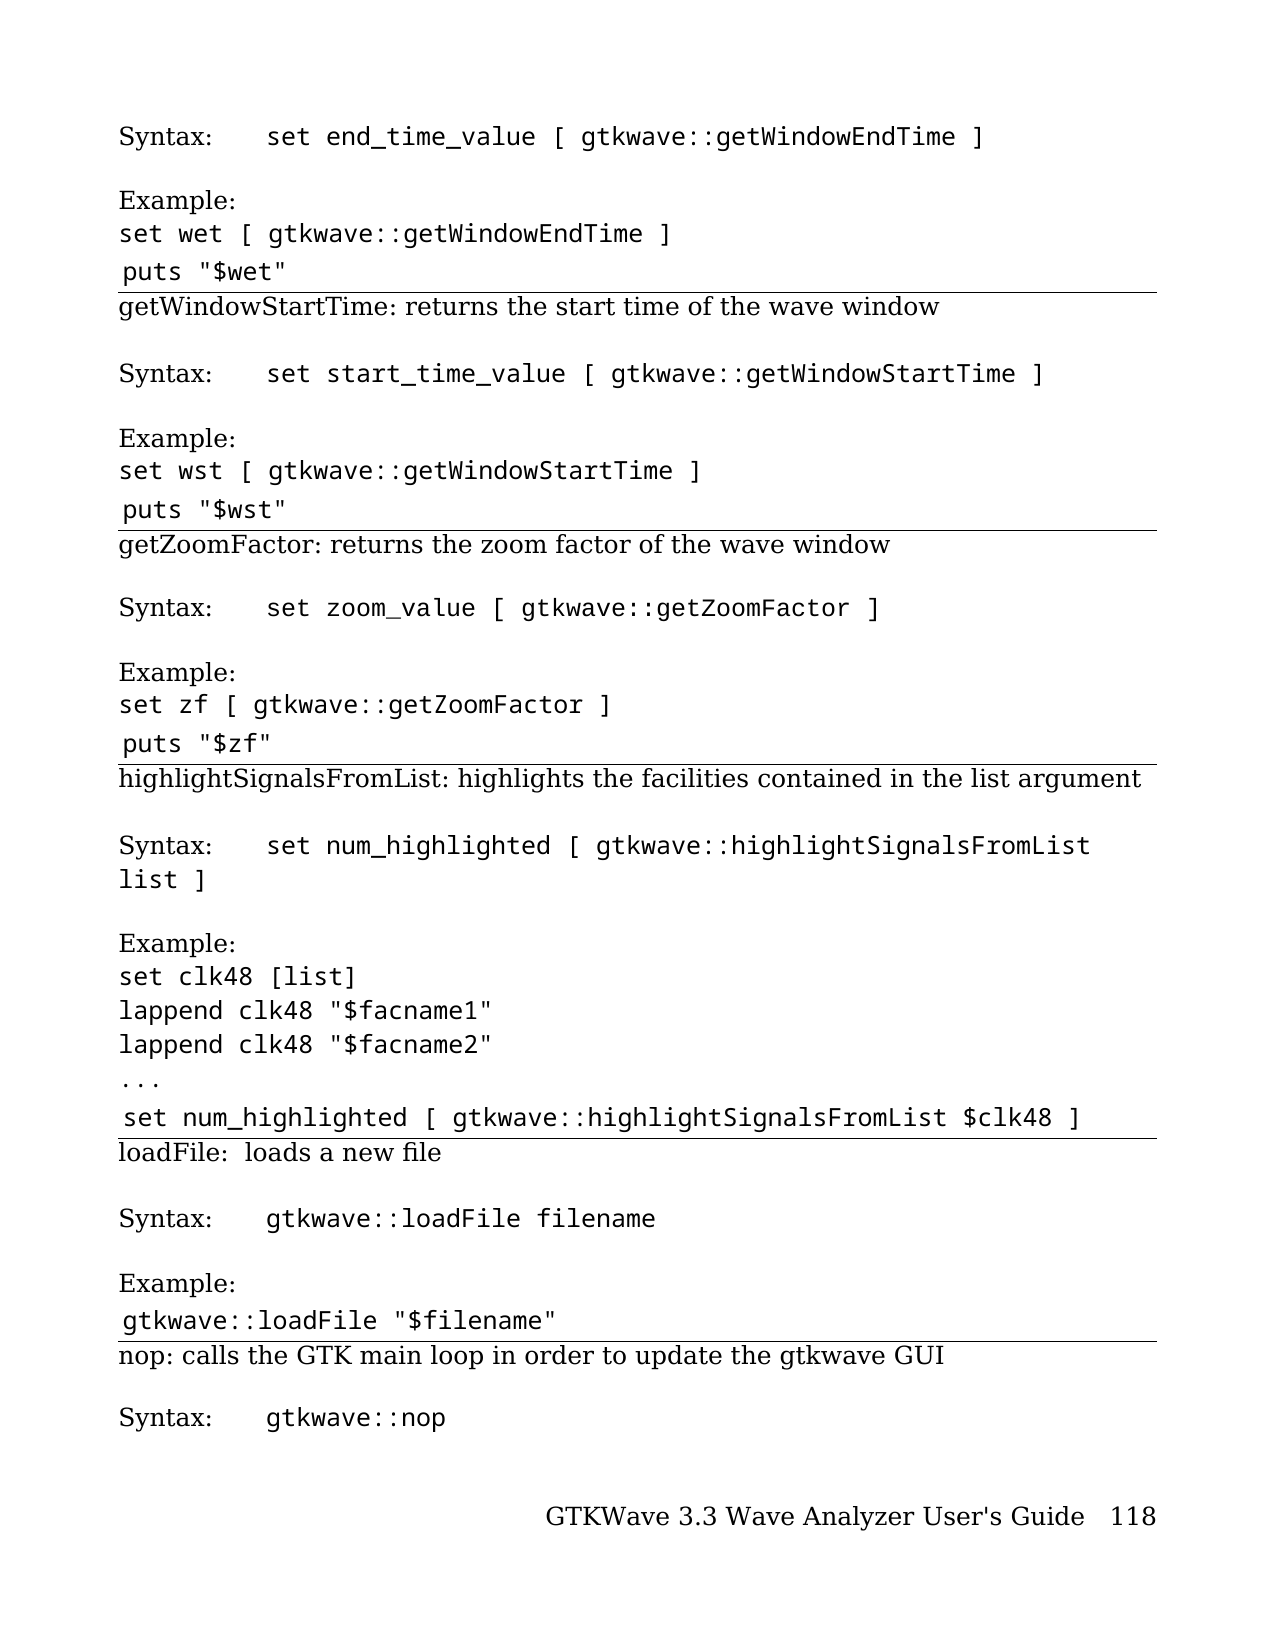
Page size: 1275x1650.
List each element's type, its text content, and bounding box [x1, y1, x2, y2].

text Syntax: set zoom_value [ gtkwave::getZoomFactor ] [118, 593, 1157, 624]
text Example: [118, 658, 1157, 687]
text set clk48 [list] [118, 959, 1157, 993]
text set zf [ gtkwave::getZoomFactor ] [118, 687, 1157, 721]
text loadFile: loads a new file [118, 1139, 1157, 1167]
text set wet [ gtkwave::getWindowEndTime ] [118, 215, 1157, 249]
text ... [118, 1061, 1157, 1095]
text lappend clk48 "$facname1" [118, 993, 1157, 1027]
text Syntax: set start_time_value [ gtkwave::getWindowStartTime ] [118, 356, 1157, 390]
text set wst [ gtkwave::getWindowStartTime ] [118, 453, 1157, 487]
text Syntax: gtkwave::loadFile filename [118, 1201, 1157, 1235]
text Syntax: set num_highlighted [ gtkwave::highlightSignalsFromList list ] [118, 827, 1157, 895]
text getZoomFactor: returns the zoom factor of the wave window [118, 531, 1157, 559]
text Syntax: set end_time_value [ gtkwave::getWindowEndTime ] [118, 118, 1157, 152]
text Example: [118, 424, 1157, 453]
text Example: [118, 186, 1157, 215]
text lappend clk48 "$facname2" [118, 1027, 1157, 1061]
text Example: [118, 929, 1157, 959]
text gtkwave::loadFile "$filename" [118, 1298, 1157, 1341]
text getWindowStartTime: returns the start time of the wave window [118, 293, 1157, 322]
text puts "$zf" [118, 721, 1157, 764]
text set num_highlighted [ gtkwave::highlightSignalsFromList $clk48 ] [118, 1095, 1157, 1138]
text highlightSignalsFromList: highlights the facilities contained in the list argument [118, 765, 1157, 793]
text puts "$wst" [118, 487, 1157, 530]
text Syntax: gtkwave::nop [118, 1399, 1157, 1434]
text nop: calls the GTK main loop in order to update the gtkwave GUI [118, 1342, 1157, 1370]
text Example: [118, 1269, 1157, 1298]
text puts "$wet" [118, 249, 1157, 292]
